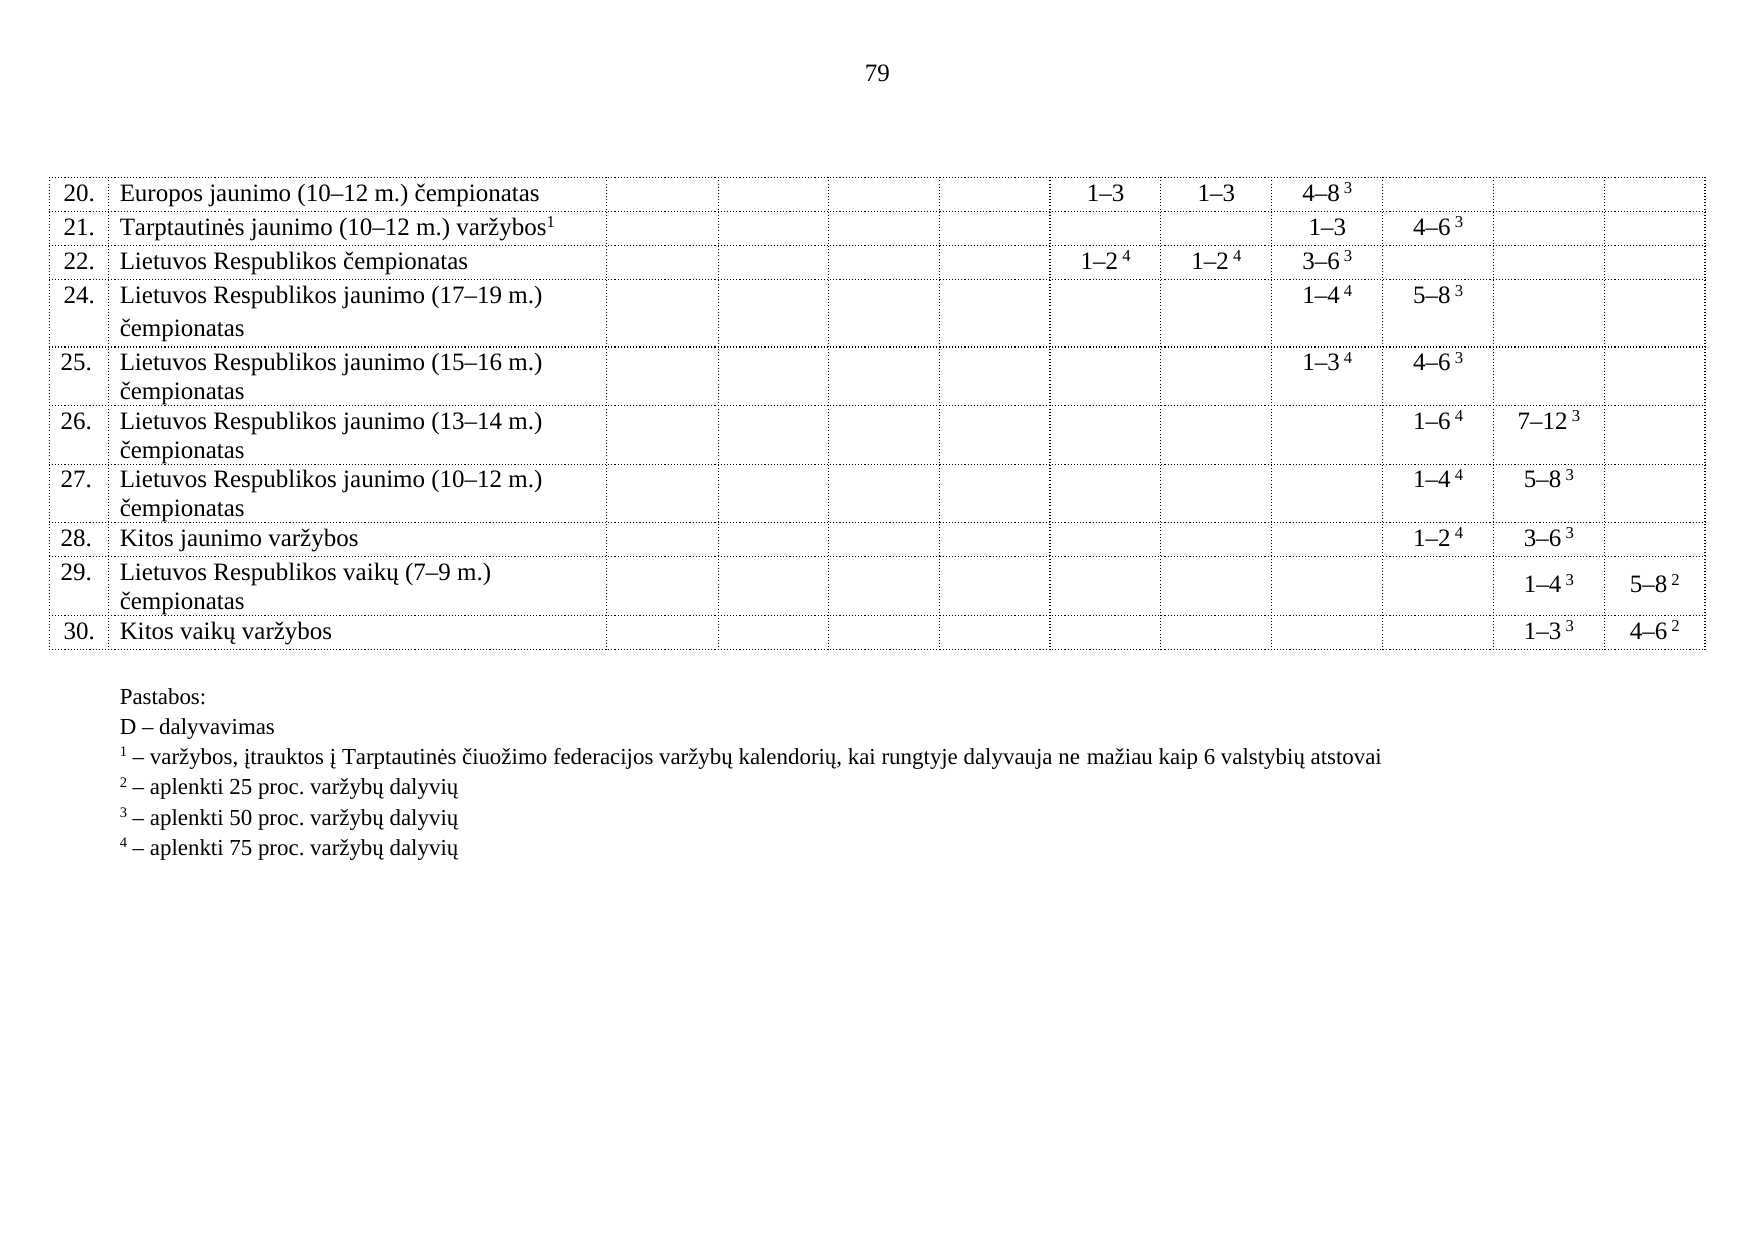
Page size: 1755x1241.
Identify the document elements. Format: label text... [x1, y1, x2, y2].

table_cell [607, 279, 718, 346]
table_cell [1493, 245, 1604, 279]
table_cell [828, 245, 939, 279]
table_cell [1493, 346, 1604, 405]
table_cell [1272, 405, 1382, 463]
table_cell [1493, 177, 1604, 211]
table_cell [939, 615, 1050, 649]
table_cell [1161, 464, 1272, 522]
table_cell [1272, 556, 1382, 615]
table_cell [1161, 615, 1272, 649]
table_cell 1–3 [1161, 177, 1272, 211]
table_cell Lietuvos Respublikos jaunimo (15–16 m.) čempionatas [108, 346, 607, 405]
table_cell 1–4 4 [1272, 279, 1382, 346]
table_cell [1161, 279, 1272, 346]
table_cell [1383, 615, 1493, 649]
table_cell 4–6 3 [1383, 346, 1493, 405]
table_cell Lietuvos Respublikos vaikų (7–9 m.) čempionatas [108, 556, 607, 615]
table_cell [939, 522, 1050, 556]
table_cell [1493, 279, 1604, 346]
table_cell [607, 556, 718, 615]
table_cell 22. [49, 245, 108, 279]
table_cell [1161, 346, 1272, 405]
table_cell [939, 245, 1050, 279]
table_cell 1–3 [1050, 177, 1161, 211]
table_cell [718, 405, 828, 463]
table_cell 5–8 2 [1604, 556, 1705, 615]
table_cell Pastabos: D – dalyvavimas 1 – varžybos, įtrauktos į Tarptautinės čiuožimo federacijos varžybų kalendorių, kai rungtyje dalyvauja ne mažiau kaip 6 valstybių atstovai 2 – aplenkti 25 proc. varžybų dalyvių 3 – aplenkti 50 proc. varžybų dalyvių 4 – aplenkti 75 proc. varžybų dalyvių [108, 683, 1705, 864]
table_cell 25. [49, 346, 108, 405]
table_cell [1050, 346, 1161, 405]
table_cell Europos jaunimo (10–12 m.) čempionatas [108, 177, 607, 211]
table_cell [718, 346, 828, 405]
table_cell [1050, 615, 1161, 649]
table_cell [49, 683, 108, 864]
table_cell 5–8 3 [1383, 279, 1493, 346]
table_cell Kitos jaunimo varžybos [108, 522, 607, 556]
table_cell [1604, 522, 1705, 556]
table_cell [1272, 464, 1382, 522]
table_cell 24. [49, 279, 108, 346]
table_cell 4–6 2 [1604, 615, 1705, 649]
table_cell 3–6 3 [1272, 245, 1382, 279]
table_cell 30. [49, 615, 108, 649]
table_cell 4–8 3 [1272, 177, 1382, 211]
table_cell [1604, 464, 1705, 522]
table_cell 1–3 4 [1272, 346, 1382, 405]
table_cell Lietuvos Respublikos čempionatas [108, 245, 607, 279]
table_cell [939, 346, 1050, 405]
table_cell 28. [49, 522, 108, 556]
table_cell [1604, 211, 1705, 245]
table_cell [1272, 522, 1382, 556]
table_cell Lietuvos Respublikos jaunimo (13–14 m.) čempionatas [108, 405, 607, 463]
table_cell [607, 177, 718, 211]
table_cell [828, 522, 939, 556]
table_cell 5–8 3 [1493, 464, 1604, 522]
table_cell [718, 556, 828, 615]
table_cell 1–2 4 [1161, 245, 1272, 279]
table_cell 1–3 [1272, 211, 1382, 245]
table_cell 1–6 4 [1383, 405, 1493, 463]
table_cell [828, 211, 939, 245]
table_cell 1–4 4 [1383, 464, 1493, 522]
table_cell [1604, 245, 1705, 279]
table_cell [1050, 464, 1161, 522]
table_cell [1383, 245, 1493, 279]
table_cell [607, 245, 718, 279]
table_cell 21. [49, 211, 108, 245]
table_cell [1161, 211, 1272, 245]
table_cell [1050, 279, 1161, 346]
table_cell [828, 279, 939, 346]
table_cell [828, 405, 939, 463]
table_cell [49, 649, 108, 683]
table_cell [828, 346, 939, 405]
table_cell [607, 346, 718, 405]
table_cell 27. [49, 464, 108, 522]
table_cell [1604, 346, 1705, 405]
table_cell [108, 649, 1705, 683]
table_cell [1050, 556, 1161, 615]
table_cell 26. [49, 405, 108, 463]
table_cell [1493, 211, 1604, 245]
table_cell 1–4 3 [1493, 556, 1604, 615]
table_cell [939, 177, 1050, 211]
table_cell 1–3 3 [1493, 615, 1604, 649]
table_cell 4–6 3 [1383, 211, 1493, 245]
table_cell [607, 211, 718, 245]
table_cell [718, 464, 828, 522]
table_cell 7–12 3 [1493, 405, 1604, 463]
table_cell 3–6 3 [1493, 522, 1604, 556]
table_cell [718, 615, 828, 649]
table_cell [1161, 556, 1272, 615]
table_cell 1–2 4 [1050, 245, 1161, 279]
table_cell [1272, 615, 1382, 649]
table_cell [718, 211, 828, 245]
table_cell [718, 177, 828, 211]
table_cell 1–2 4 [1383, 522, 1493, 556]
table_cell [607, 405, 718, 463]
table_cell [607, 522, 718, 556]
table_cell Kitos vaikų varžybos [108, 615, 607, 649]
table_cell [939, 556, 1050, 615]
table_cell [939, 279, 1050, 346]
table_cell [939, 211, 1050, 245]
table_cell [1050, 522, 1161, 556]
table_cell [1161, 522, 1272, 556]
table_cell [607, 464, 718, 522]
table_cell [1604, 405, 1705, 463]
table_cell [828, 177, 939, 211]
table_cell [1604, 177, 1705, 211]
table_cell [1161, 405, 1272, 463]
table_cell Lietuvos Respublikos jaunimo (17–19 m.) čempionatas [108, 279, 607, 346]
table_cell [607, 615, 718, 649]
table_cell [1604, 279, 1705, 346]
table_cell [718, 279, 828, 346]
table_cell [828, 556, 939, 615]
table_cell 20. [49, 177, 108, 211]
table_cell Tarptautinės jaunimo (10–12 m.) varžybos1 [108, 211, 607, 245]
table_cell [1050, 405, 1161, 463]
table_cell [718, 245, 828, 279]
table_cell [828, 615, 939, 649]
table_cell [828, 464, 939, 522]
table_cell [1383, 556, 1493, 615]
table_cell [1050, 211, 1161, 245]
table_cell Lietuvos Respublikos jaunimo (10–12 m.) čempionatas [108, 464, 607, 522]
table_cell [939, 405, 1050, 463]
table_cell [1383, 177, 1493, 211]
table_cell [939, 464, 1050, 522]
table_cell [718, 522, 828, 556]
table_cell 29. [49, 556, 108, 615]
